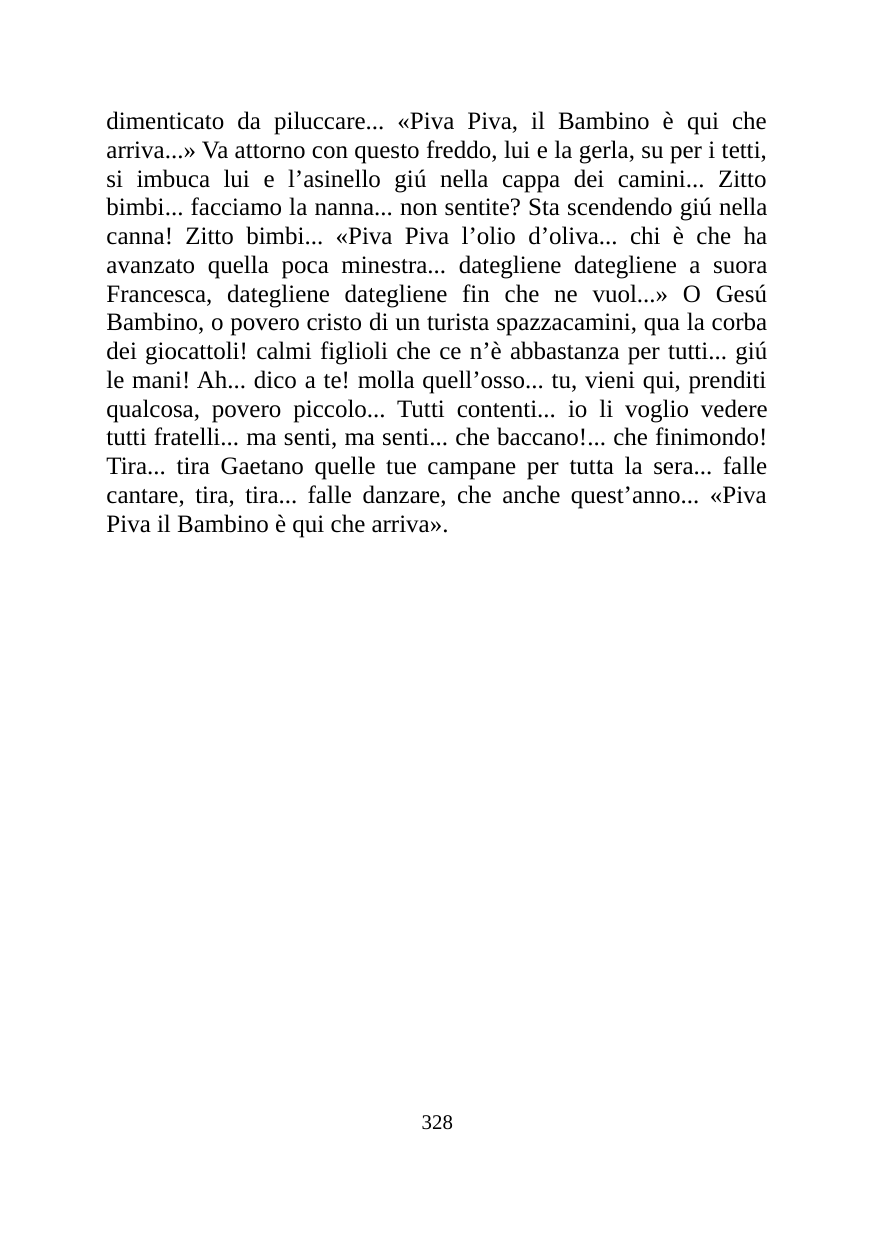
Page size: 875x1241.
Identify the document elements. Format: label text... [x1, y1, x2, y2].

text dimenticato da piluccare... «Piva Piva, il Bambino è qui che arriva...» Va attorno con questo freddo, lui e la gerla, su per i tetti, si imbuca lui e l’asinello giú nella cappa dei camini... Zitto bimbi... facciamo la nanna... non sentite? Sta scendendo giú nella canna! Zitto bimbi... «Piva Piva l’olio d’oliva... chi è che ha avanzato quella poca minestra... dategliene dategliene a suora Francesca, dategliene dategliene fin che ne vuol...» O Gesú Bambino, o povero cristo di un turista spazzacamini, qua la corba dei giocattoli! calmi figlioli che ce n’è abbastanza per tutti... giú le mani! Ah... dico a te! molla quell’osso... tu, vieni qui, prenditi qualcosa, povero piccolo... Tutti contenti... io li voglio vedere tutti fratelli... ma senti, ma senti... che baccano!... che finimondo! Tira... tira Gaetano quelle tue campane per tutta la sera... falle cantare, tira, tira... falle danzare, che anche quest’anno... «Piva Piva il Bambino è qui che arriva». [106, 106, 768, 537]
